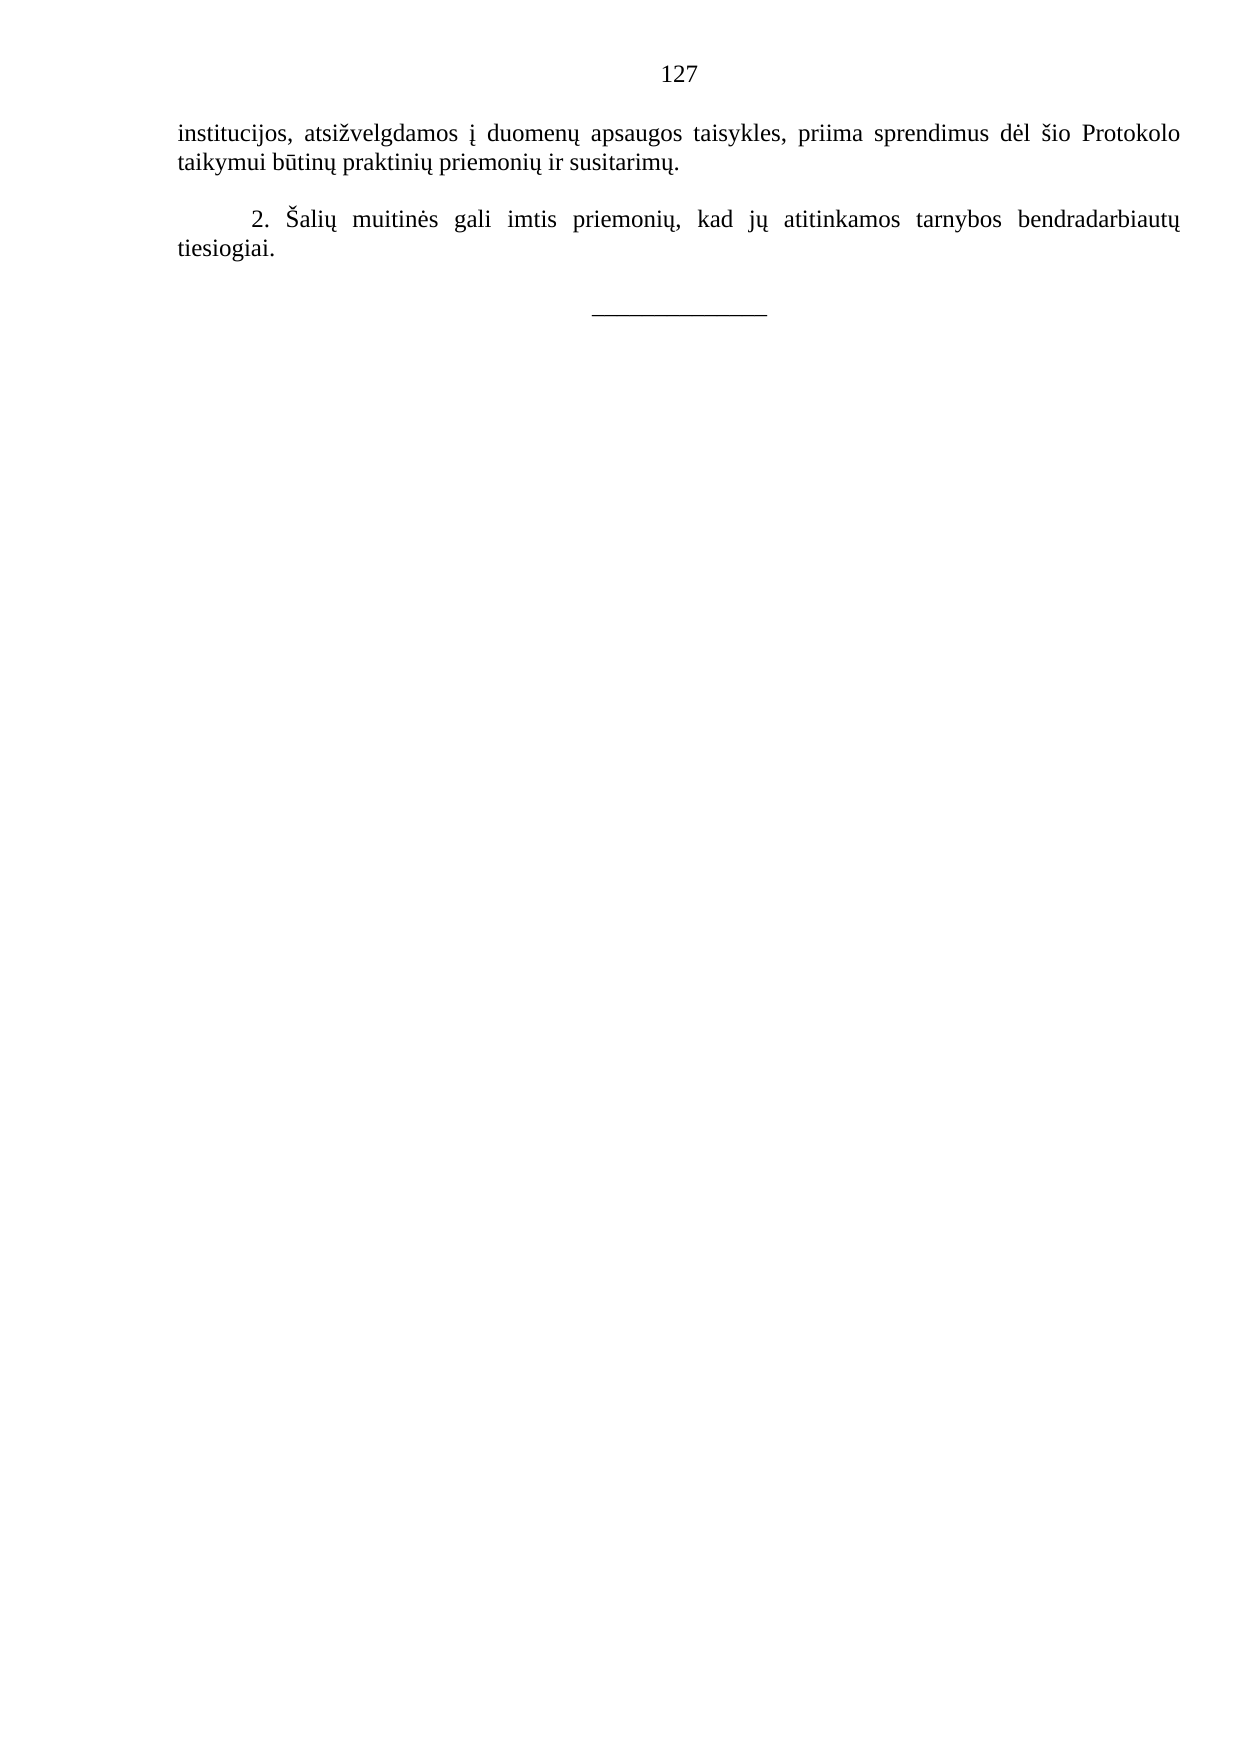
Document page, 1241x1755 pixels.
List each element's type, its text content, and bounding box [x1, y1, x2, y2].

text 2. Šalių muitinės gali imtis priemonių, kad jų atitinkamos tarnybos bendradarbiautų tiesiogiai. [177, 204, 1181, 262]
text ______________ [177, 291, 1181, 319]
text institucijos, atsižvelgdamos į duomenų apsaugos taisykles, priima sprendimus dėl šio Protokolo taikymui būtinų praktinių priemonių ir susitarimų. [177, 118, 1181, 176]
